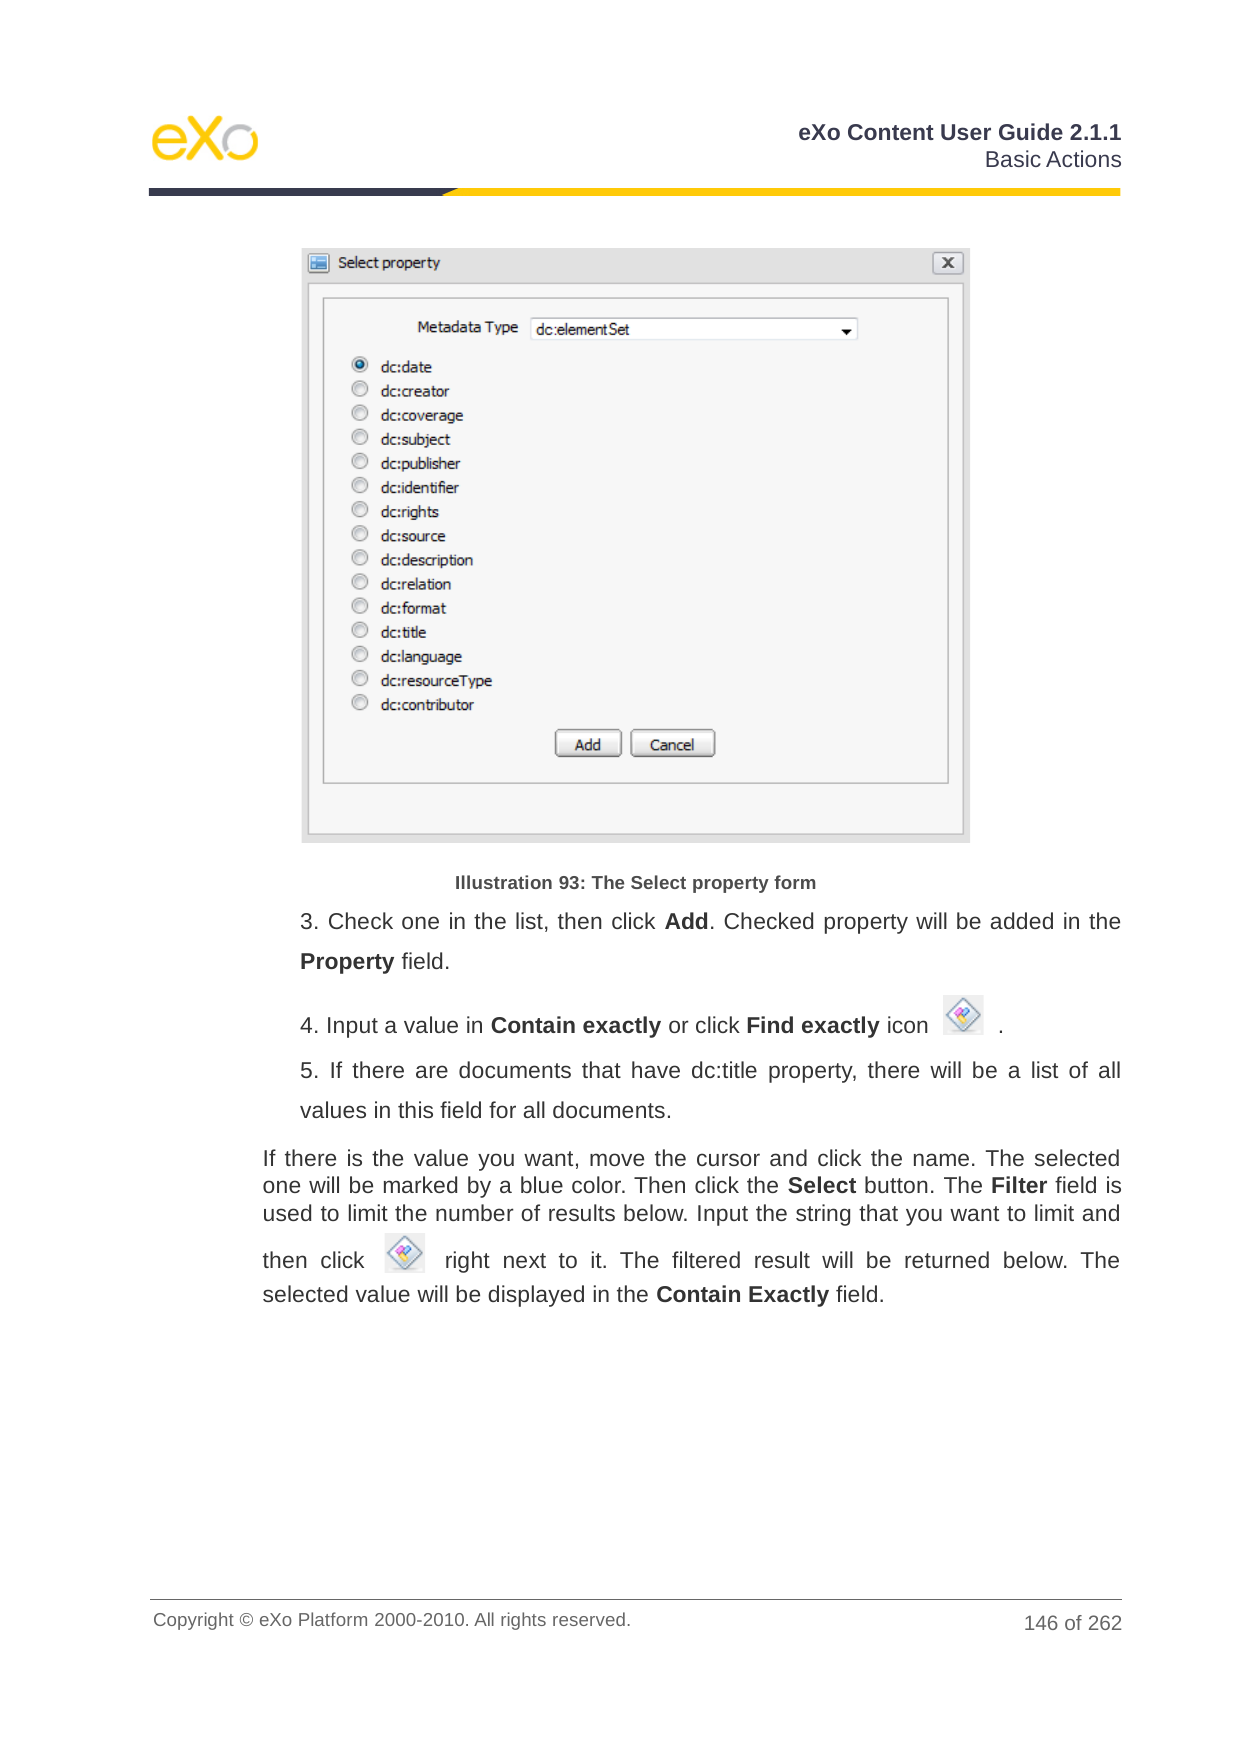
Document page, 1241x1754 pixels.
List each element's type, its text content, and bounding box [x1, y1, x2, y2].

list 3. Check one in the list, then click Add. Checked property will be added in the Property field. [262, 869, 1122, 975]
list Illustration 94: The Select property form [273, 869, 999, 893]
list 4. Input a value in Contain exactly or click Find exactly icon . [262, 1010, 1122, 1042]
picture [152, 115, 259, 161]
picture [301, 248, 971, 843]
picture [148, 188, 1121, 196]
list 5. If there are documents that have dc:title property, there will be a list of all values in this field for all documents. [262, 1056, 1122, 1124]
list If there is the value you want, move the cursor and click the name. The selected one will be marked by a blue color. Then click the Select button. The Filter field is used to limit the number of results below. Input the string that you want to limit and then click right next to it. The filtered result will be returned below. The selected value will be displayed in the Contain Exactly field. [225, 1145, 1122, 1307]
picture [943, 995, 984, 1035]
picture [384, 1233, 426, 1273]
